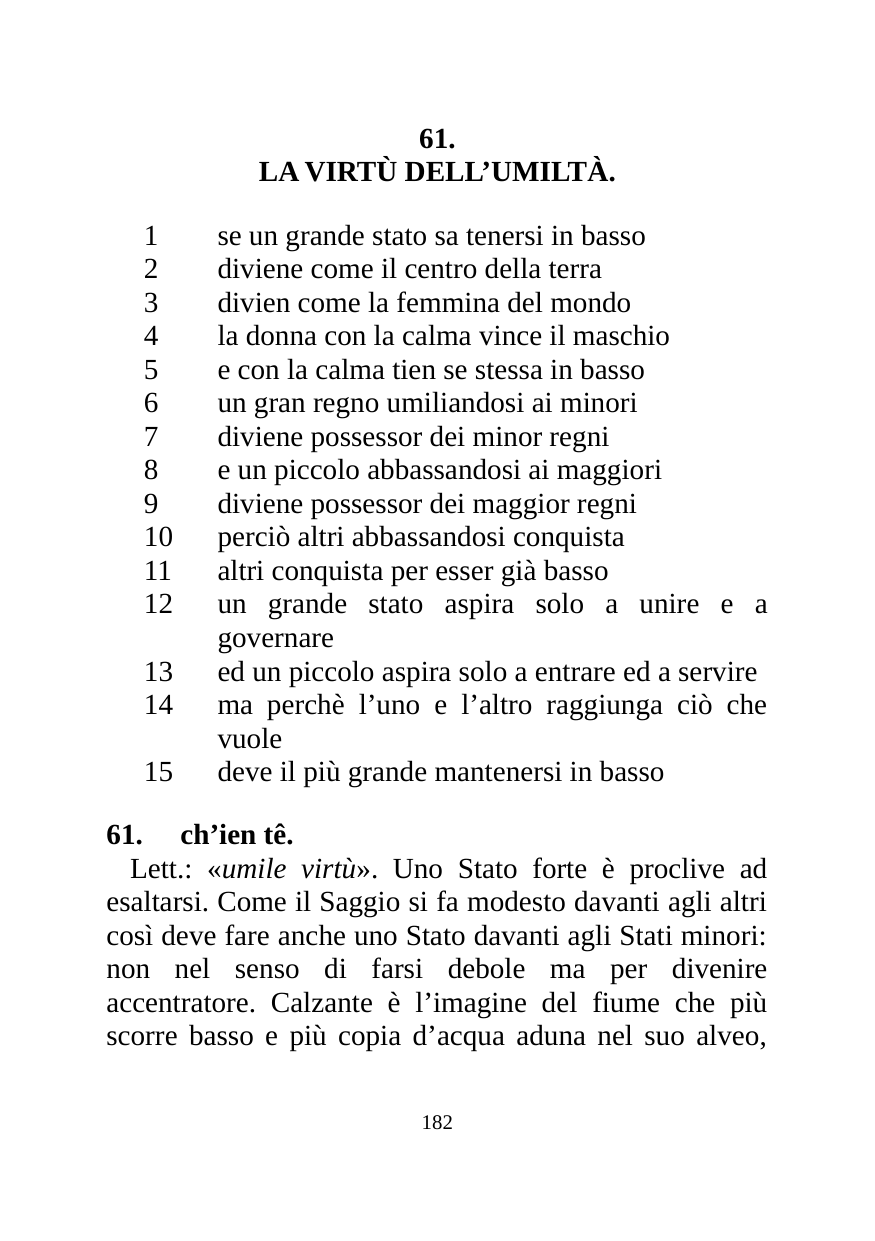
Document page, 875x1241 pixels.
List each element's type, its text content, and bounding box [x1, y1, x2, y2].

list diviene come il centro della terra [144, 251, 768, 285]
list ma perchè l’uno e l’altro raggiunga ciò che vuole [144, 687, 768, 754]
subtitle 61. La virtù dell’umiltà. [106, 121, 768, 188]
list un gran regno umiliandosi ai minori [144, 385, 768, 419]
list divien come la femmina del mondo [144, 285, 768, 318]
list diviene possessor dei minor regni [144, 419, 768, 452]
list ed un piccolo aspira solo a entrare ed a servire [144, 654, 768, 687]
list e con la calma tien se stessa in basso [144, 352, 768, 385]
list perciò altri abbassandosi conquista [144, 519, 768, 553]
text Lett.: «umile virtù». Uno Stato forte è proclive ad esaltarsi. Come il Saggio si fa modesto davanti agli altri così deve fare anche uno Stato davanti agli Stati minori: non nel senso di farsi debole ma per divenire accentratore. Calzante è l’imagine del fiume che più scorre basso e più copia d’acqua aduna nel suo alveo, [106, 851, 768, 1052]
text 61. ch’ien tê. [106, 817, 768, 851]
list e un piccolo abbassandosi ai maggiori [144, 452, 768, 486]
list se un grande stato sa tenersi in basso [144, 218, 768, 251]
list deve il più grande mantenersi in basso [144, 754, 768, 788]
list altri conquista per esser già basso [144, 553, 768, 587]
list diviene possessor dei maggior regni [144, 486, 768, 519]
list un grande stato aspira solo a unire e a governare [144, 587, 768, 654]
list la donna con la calma vince il maschio [144, 318, 768, 352]
